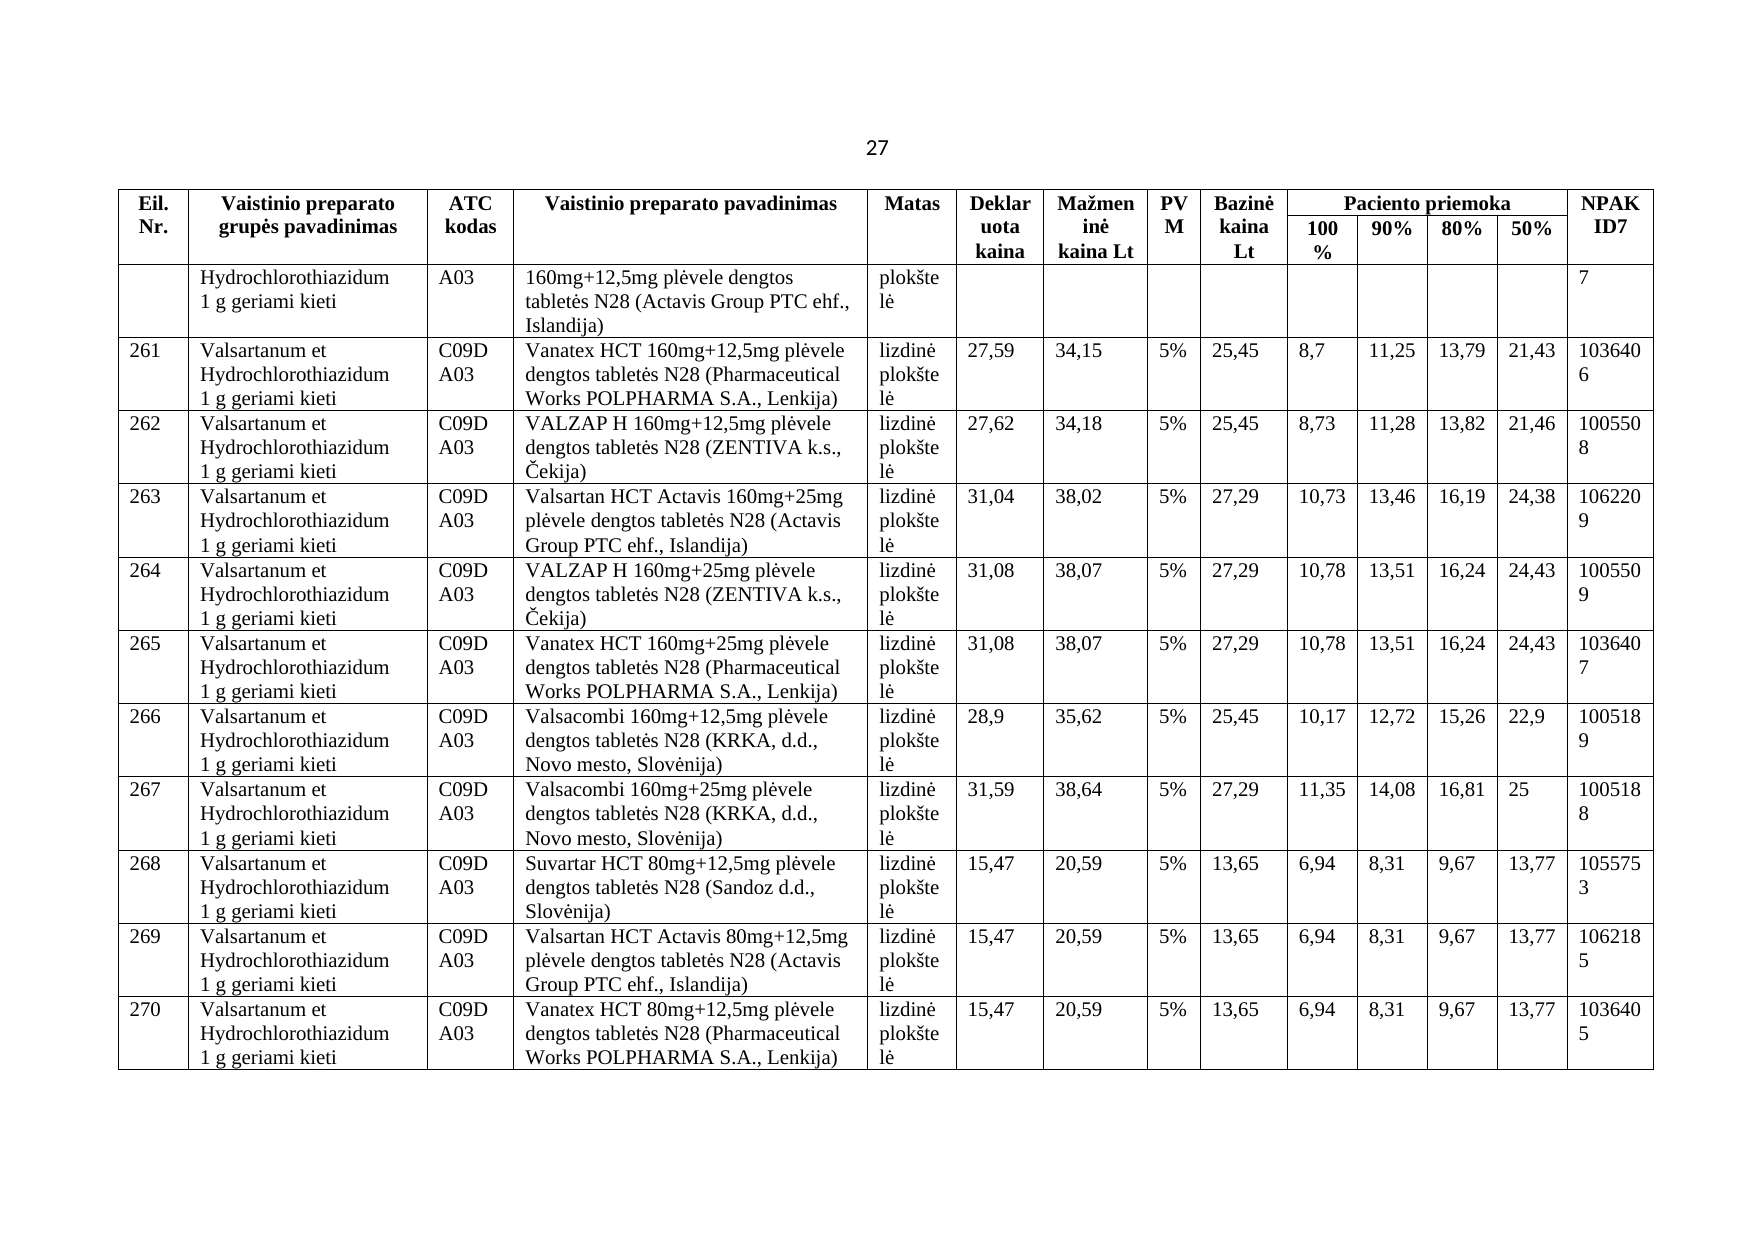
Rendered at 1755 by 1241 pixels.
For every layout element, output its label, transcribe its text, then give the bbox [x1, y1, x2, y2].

table_cell 16,24 [1428, 558, 1497, 630]
table_cell lizdinė plokštelė [868, 411, 956, 483]
table_header Deklaruota kaina Lt [957, 190, 1043, 264]
table_header ATC kodas [428, 190, 513, 264]
table_cell 13,82 [1428, 411, 1497, 483]
table_cell 15,47 [957, 997, 1043, 1069]
table_header Mažmeninė kaina Lt [1044, 190, 1147, 264]
table_cell 20,59 [1044, 851, 1147, 923]
table_cell Hydrochlorothiazidum 1 g geriami kieti [189, 265, 427, 337]
table_cell Valsartan HCT Actavis 80mg+12,5mg plėvele dengtos tabletės N28 (Actavis Group PTC ehf., Islandija) [514, 924, 867, 996]
table_cell C09DA03 [428, 924, 513, 996]
table_cell 15,47 [957, 924, 1043, 996]
table_cell 262 [119, 411, 188, 483]
table_cell Valsartanum et Hydrochlorothiazidum 1 g geriami kieti [189, 704, 427, 776]
table_cell 6,94 [1288, 997, 1357, 1069]
table_cell 1005189 [1568, 704, 1653, 776]
table_cell 8,7 [1288, 338, 1357, 410]
table_cell 1062209 [1568, 484, 1653, 557]
table_cell 24,38 [1498, 484, 1567, 557]
table_cell 5% [1148, 558, 1200, 630]
table_cell 1005508 [1568, 411, 1653, 483]
table_header Paciento priemoka [1288, 190, 1567, 214]
table_cell C09DA03 [428, 411, 513, 483]
table_cell 160mg+12,5mg plėvele dengtos tabletės N28 (Actavis Group PTC ehf., Islandija) [514, 265, 867, 337]
table_cell 5% [1148, 851, 1200, 923]
table_cell C09DA03 [428, 338, 513, 410]
table_cell 14,08 [1358, 777, 1427, 849]
table_cell 13,65 [1201, 997, 1287, 1069]
table_cell Valsartanum et Hydrochlorothiazidum 1 g geriami kieti [189, 997, 427, 1069]
table_cell 20,59 [1044, 924, 1147, 996]
table_cell 16,81 [1428, 777, 1497, 849]
table_cell 13,51 [1358, 631, 1427, 703]
table_cell 5% [1148, 338, 1200, 410]
table_cell 31,08 [957, 558, 1043, 630]
table_cell [1498, 265, 1567, 337]
table_cell 1036405 [1568, 997, 1653, 1069]
table_cell 7 [1568, 265, 1653, 337]
table_header Matas [868, 190, 956, 264]
table_cell 13,77 [1498, 997, 1567, 1069]
table_cell 5% [1148, 777, 1200, 849]
table_header Bazinė kaina Lt [1201, 190, 1287, 264]
table_cell Valsartanum et Hydrochlorothiazidum 1 g geriami kieti [189, 411, 427, 483]
table_cell Vanatex HCT 80mg+12,5mg plėvele dengtos tabletės N28 (Pharmaceutical Works POLPHARMA S.A., Lenkija) [514, 997, 867, 1069]
table_cell 13,51 [1358, 558, 1427, 630]
table_cell Valsartanum et Hydrochlorothiazidum 1 g geriami kieti [189, 484, 427, 557]
table_cell 27,29 [1201, 631, 1287, 703]
table_cell 1036407 [1568, 631, 1653, 703]
table_cell 1005188 [1568, 777, 1653, 849]
table_cell lizdinė plokštelė [868, 924, 956, 996]
table_cell 265 [119, 631, 188, 703]
table_cell 8,31 [1358, 851, 1427, 923]
table_cell 1036406 [1568, 338, 1653, 410]
table_cell 13,65 [1201, 851, 1287, 923]
table_cell 9,67 [1428, 924, 1497, 996]
table_cell Valsacombi 160mg+12,5mg plėvele dengtos tabletės N28 (KRKA, d.d., Novo mesto, Slovėnija) [514, 704, 867, 776]
table_cell 13,65 [1201, 924, 1287, 996]
table_cell 11,25 [1358, 338, 1427, 410]
table_cell 38,07 [1044, 558, 1147, 630]
table_cell 8,31 [1358, 924, 1427, 996]
table_cell 16,19 [1428, 484, 1497, 557]
table_cell 10,17 [1288, 704, 1357, 776]
table_cell 1055753 [1568, 851, 1653, 923]
table_cell [1044, 265, 1147, 337]
table_cell 21,46 [1498, 411, 1567, 483]
table_cell 267 [119, 777, 188, 849]
table_cell 25,45 [1201, 704, 1287, 776]
table_cell 269 [119, 924, 188, 996]
table_cell C09DA03 [428, 997, 513, 1069]
table_cell lizdinė plokštelė [868, 851, 956, 923]
table_cell Valsartanum et Hydrochlorothiazidum 1 g geriami kieti [189, 558, 427, 630]
table_cell lizdinė plokštelė [868, 704, 956, 776]
table_cell 15,47 [957, 851, 1043, 923]
table_cell 90% [1358, 216, 1427, 264]
table_cell C09DA03 [428, 704, 513, 776]
table_cell 21,43 [1498, 338, 1567, 410]
table_cell 13,77 [1498, 924, 1567, 996]
table_cell 263 [119, 484, 188, 557]
table_cell lizdinė plokštelė [868, 484, 956, 557]
table_cell lizdinė plokštelė [868, 997, 956, 1069]
table_cell 25,45 [1201, 338, 1287, 410]
table_cell 5% [1148, 997, 1200, 1069]
table_cell Valsartanum et Hydrochlorothiazidum 1 g geriami kieti [189, 338, 427, 410]
table_cell 34,18 [1044, 411, 1147, 483]
table_cell 27,29 [1201, 777, 1287, 849]
table_cell Valsacombi 160mg+25mg plėvele dengtos tabletės N28 (KRKA, d.d., Novo mesto, Slovėnija) [514, 777, 867, 849]
table_cell 5% [1148, 411, 1200, 483]
table_cell 38,07 [1044, 631, 1147, 703]
table_cell 22,9 [1498, 704, 1567, 776]
table_cell 12,72 [1358, 704, 1427, 776]
table_header Vaistinio preparato grupės pavadinimas [189, 190, 427, 264]
table_cell [119, 265, 188, 337]
table_cell VALZAP H 160mg+12,5mg plėvele dengtos tabletės N28 (ZENTIVA k.s., Čekija) [514, 411, 867, 483]
table_cell 20,59 [1044, 997, 1147, 1069]
table_cell 10,73 [1288, 484, 1357, 557]
table_cell 6,94 [1288, 851, 1357, 923]
table_cell 28,9 [957, 704, 1043, 776]
table_cell 1005509 [1568, 558, 1653, 630]
table_cell Valsartanum et Hydrochlorothiazidum 1 g geriami kieti [189, 631, 427, 703]
table_cell 270 [119, 997, 188, 1069]
table_cell 9,67 [1428, 851, 1497, 923]
table_header Eil. Nr. [119, 190, 188, 264]
table_cell 5% [1148, 484, 1200, 557]
table_cell 34,15 [1044, 338, 1147, 410]
table_cell 27,59 [957, 265, 1043, 337]
table_cell 31,59 [957, 777, 1043, 849]
table_cell Valsartan HCT Actavis 160mg+25mg plėvele dengtos tabletės N28 (Actavis Group PTC ehf., Islandija) [514, 484, 867, 557]
table_cell 5% [1148, 631, 1200, 703]
table_cell plokštelė [868, 265, 956, 337]
table_cell 5% [1148, 704, 1200, 776]
table_cell 11,35 [1288, 777, 1357, 849]
table_cell 24,43 [1498, 631, 1567, 703]
table_cell 13,46 [1358, 484, 1427, 557]
table_cell 27,29 [1201, 558, 1287, 630]
table_cell lizdinė plokštelė [868, 777, 956, 849]
table_cell 38,64 [1044, 777, 1147, 849]
table_header PVM [1148, 190, 1200, 264]
table_cell 5% [1148, 924, 1200, 996]
table_cell 27,59 [957, 338, 1043, 410]
table_cell 27,62 [957, 411, 1043, 483]
table_cell 268 [119, 851, 188, 923]
table_cell [1288, 265, 1357, 337]
table_cell 25,45 [1201, 411, 1287, 483]
table_cell Valsartanum et Hydrochlorothiazidum 1 g geriami kieti [189, 851, 427, 923]
table_cell 31,04 [957, 484, 1043, 557]
table_cell 16,24 [1428, 631, 1497, 703]
table_cell VALZAP H 160mg+25mg plėvele dengtos tabletės N28 (ZENTIVA k.s., Čekija) [514, 558, 867, 630]
table_cell 15,26 [1428, 704, 1497, 776]
table_cell 24,43 [1498, 558, 1567, 630]
table_cell C09DA03 [428, 851, 513, 923]
table_cell 11,28 [1358, 411, 1427, 483]
table_cell Vanatex HCT 160mg+25mg plėvele dengtos tabletės N28 (Pharmaceutical Works POLPHARMA S.A., Lenkija) [514, 631, 867, 703]
table_cell Suvartar HCT 80mg+12,5mg plėvele dengtos tabletės N28 (Sandoz d.d., Slovėnija) [514, 851, 867, 923]
table_cell 264 [119, 558, 188, 630]
table_cell 9,67 [1428, 997, 1497, 1069]
table_cell 100% [1288, 216, 1357, 264]
table_cell 8,31 [1358, 997, 1427, 1069]
table_header Vaistinio preparato pavadinimas [514, 190, 867, 264]
table_cell A03 [428, 265, 513, 337]
table_cell Valsartanum et Hydrochlorothiazidum 1 g geriami kieti [189, 924, 427, 996]
table_cell lizdinė plokštelė [868, 338, 956, 410]
table_cell C09DA03 [428, 558, 513, 630]
table_cell lizdinė plokštelė [868, 558, 956, 630]
table_cell 13,77 [1498, 851, 1567, 923]
table_cell C09DA03 [428, 631, 513, 703]
table_cell [1358, 265, 1427, 337]
table_cell 13,79 [1428, 338, 1497, 410]
table_cell [1201, 265, 1287, 337]
table_cell C09DA03 [428, 484, 513, 557]
table_cell C09DA03 [428, 777, 513, 849]
table_cell [1428, 265, 1497, 337]
table_cell 261 [119, 338, 188, 410]
table_cell 31,08 [957, 631, 1043, 703]
table_cell 8,73 [1288, 411, 1357, 483]
table_cell 1062185 [1568, 924, 1653, 996]
table_cell 266 [119, 704, 188, 776]
table_cell lizdinė plokštelė [868, 631, 956, 703]
table_cell 35,62 [1044, 704, 1147, 776]
table_cell 27,29 [1201, 484, 1287, 557]
table_cell 50% [1498, 216, 1567, 264]
table_cell 25 [1498, 777, 1567, 849]
table_cell [1148, 265, 1200, 337]
table_cell 38,02 [1044, 484, 1147, 557]
table_header NPAKID7 [1568, 190, 1653, 264]
table_cell 10,78 [1288, 631, 1357, 703]
table_cell Valsartanum et Hydrochlorothiazidum 1 g geriami kieti [189, 777, 427, 849]
table_cell 10,78 [1288, 558, 1357, 630]
table_cell 6,94 [1288, 924, 1357, 996]
table_cell Vanatex HCT 160mg+12,5mg plėvele dengtos tabletės N28 (Pharmaceutical Works POLPHARMA S.A., Lenkija) [514, 338, 867, 410]
table_cell 80% [1428, 216, 1497, 264]
